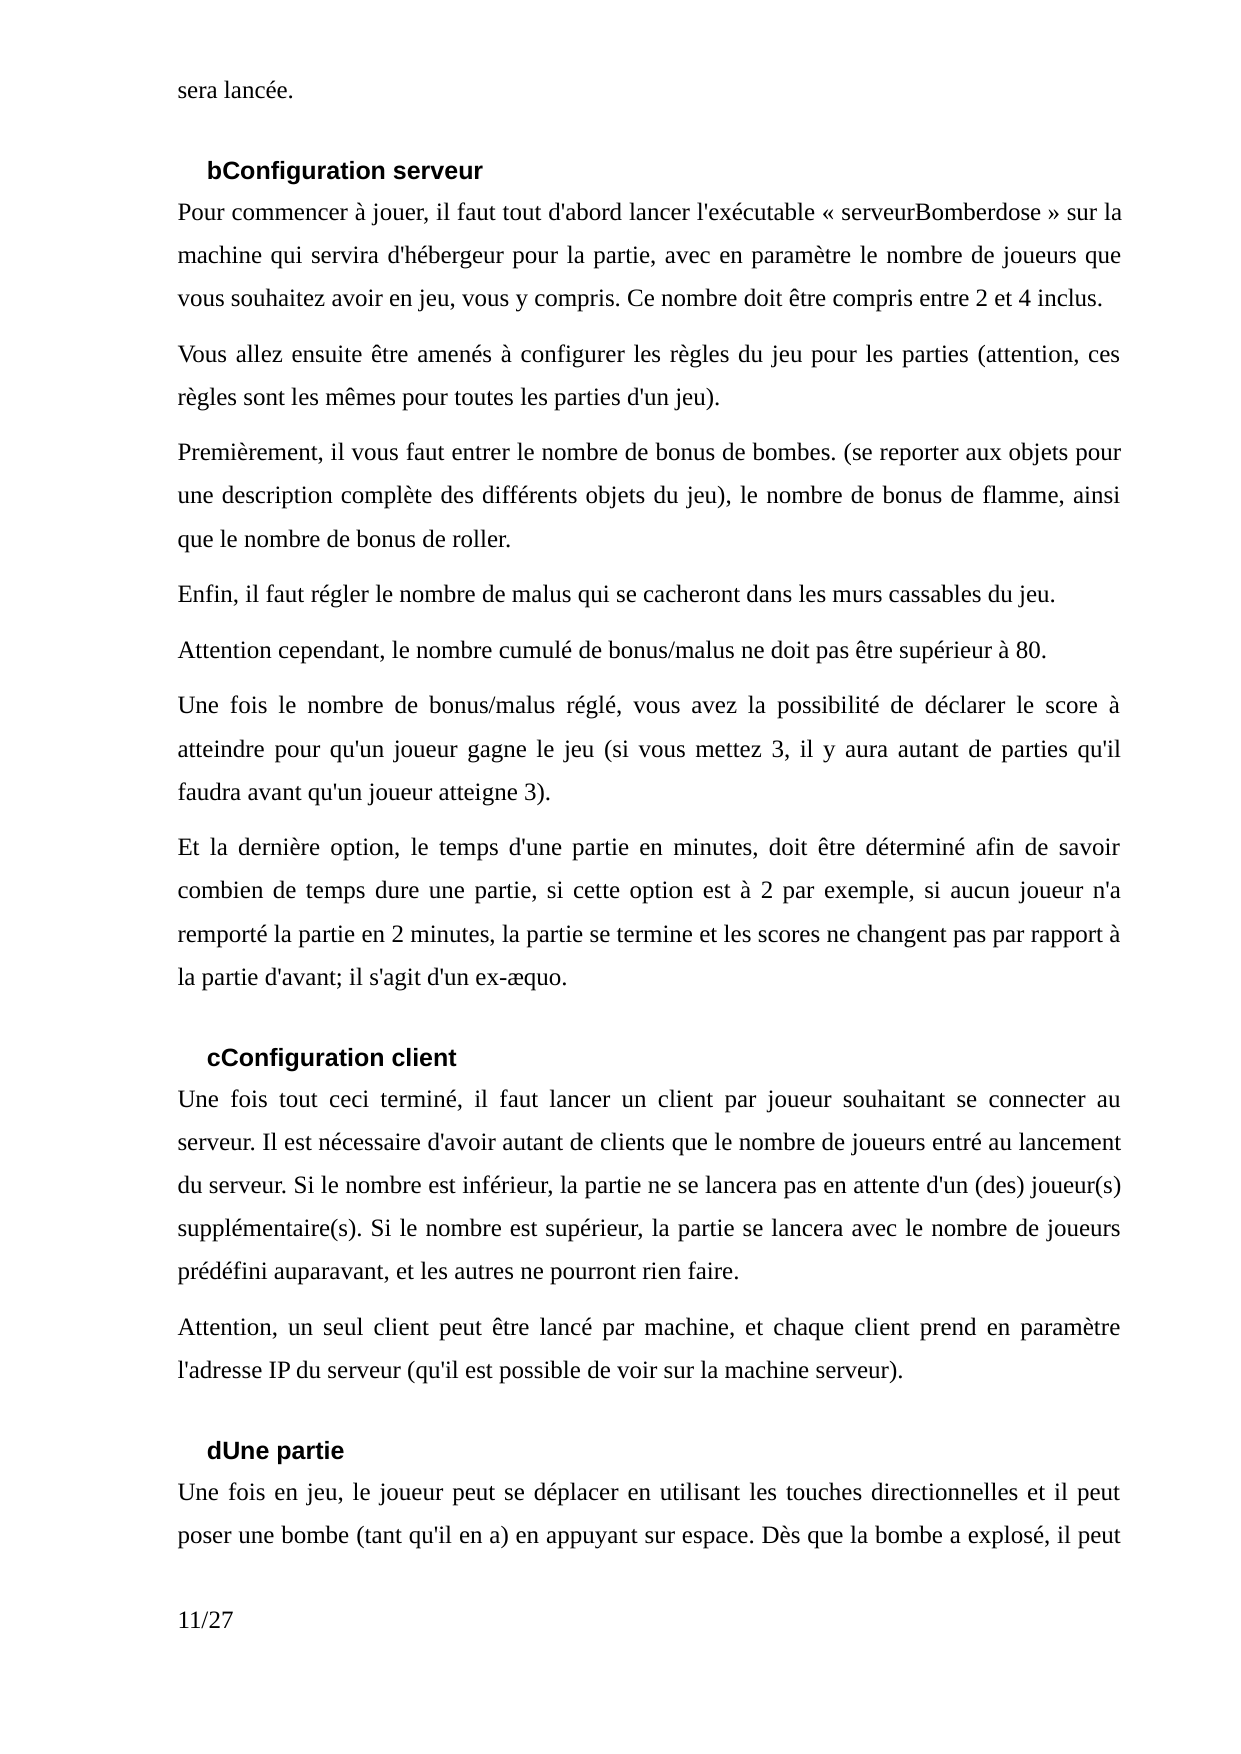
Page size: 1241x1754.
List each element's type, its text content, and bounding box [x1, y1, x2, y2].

subtitle Une partie [177, 1436, 1122, 1464]
text Et la dernière option, le temps d'une partie en minutes, doit être déterminé afin de savoir combien de temps dure une partie, si cette option est à 2 par exemple, si aucun joueur n'a remporté la partie en 2 minutes, la partie se termine et les scores ne changent pas par rapport à la partie d'avant; il s'agit d'un ex-æquo. [177, 832, 1122, 991]
text Attention, un seul client peut être lancé par machine, et chaque client prend en paramètre l'adresse IP du serveur (qu'il est possible de voir sur la machine serveur). [177, 1312, 1122, 1384]
subtitle Configuration client [177, 1042, 1122, 1071]
text Une fois tout ceci terminé, il faut lancer un client par joueur souhaitant se connecter au serveur. Il est nécessaire d'avoir autant de clients que le nombre de joueurs entré au lancement du serveur. Si le nombre est inférieur, la partie ne se lancera pas en attente d'un (des) joueur(s) supplémentaire(s). Si le nombre est supérieur, la partie se lancera avec le nombre de joueurs prédéfini auparavant, et les autres ne pourront rien faire. [177, 1084, 1122, 1285]
text Vous allez ensuite être amenés à configurer les règles du jeu pour les parties (attention, ces règles sont les mêmes pour toutes les parties d'un jeu). [177, 339, 1122, 411]
text Une fois en jeu, le joueur peut se déplacer en utilisant les touches directionnelles et il peut poser une bombe (tant qu'il en a) en appuyant sur espace. Dès que la bombe a explosé, il peut [177, 1477, 1122, 1549]
subtitle Configuration serveur [177, 156, 1122, 184]
text Pour commencer à jouer, il faut tout d'abord lancer l'exécutable « serveurBomberdose » sur la machine qui servira d'hébergeur pour la partie, avec en paramètre le nombre de joueurs que vous souhaitez avoir en jeu, vous y compris. Ce nombre doit être compris entre 2 et 4 inclus. [177, 197, 1122, 312]
text Premièrement, il vous faut entrer le nombre de bonus de bombes. (se reporter aux objets pour une description complète des différents objets du jeu), le nombre de bonus de flamme, ainsi que le nombre de bonus de roller. [177, 437, 1122, 552]
text Enfin, il faut régler le nombre de malus qui se cacheront dans les murs cassables du jeu. [177, 579, 1122, 608]
text sera lancée. [177, 75, 1122, 104]
text Une fois le nombre de bonus/malus réglé, vous avez la possibilité de déclarer le score à atteindre pour qu'un joueur gagne le jeu (si vous mettez 3, il y aura autant de parties qu'il faudra avant qu'un joueur atteigne 3). [177, 691, 1122, 806]
text Attention cependant, le nombre cumulé de bonus/malus ne doit pas être supérieur à 80. [177, 635, 1122, 664]
